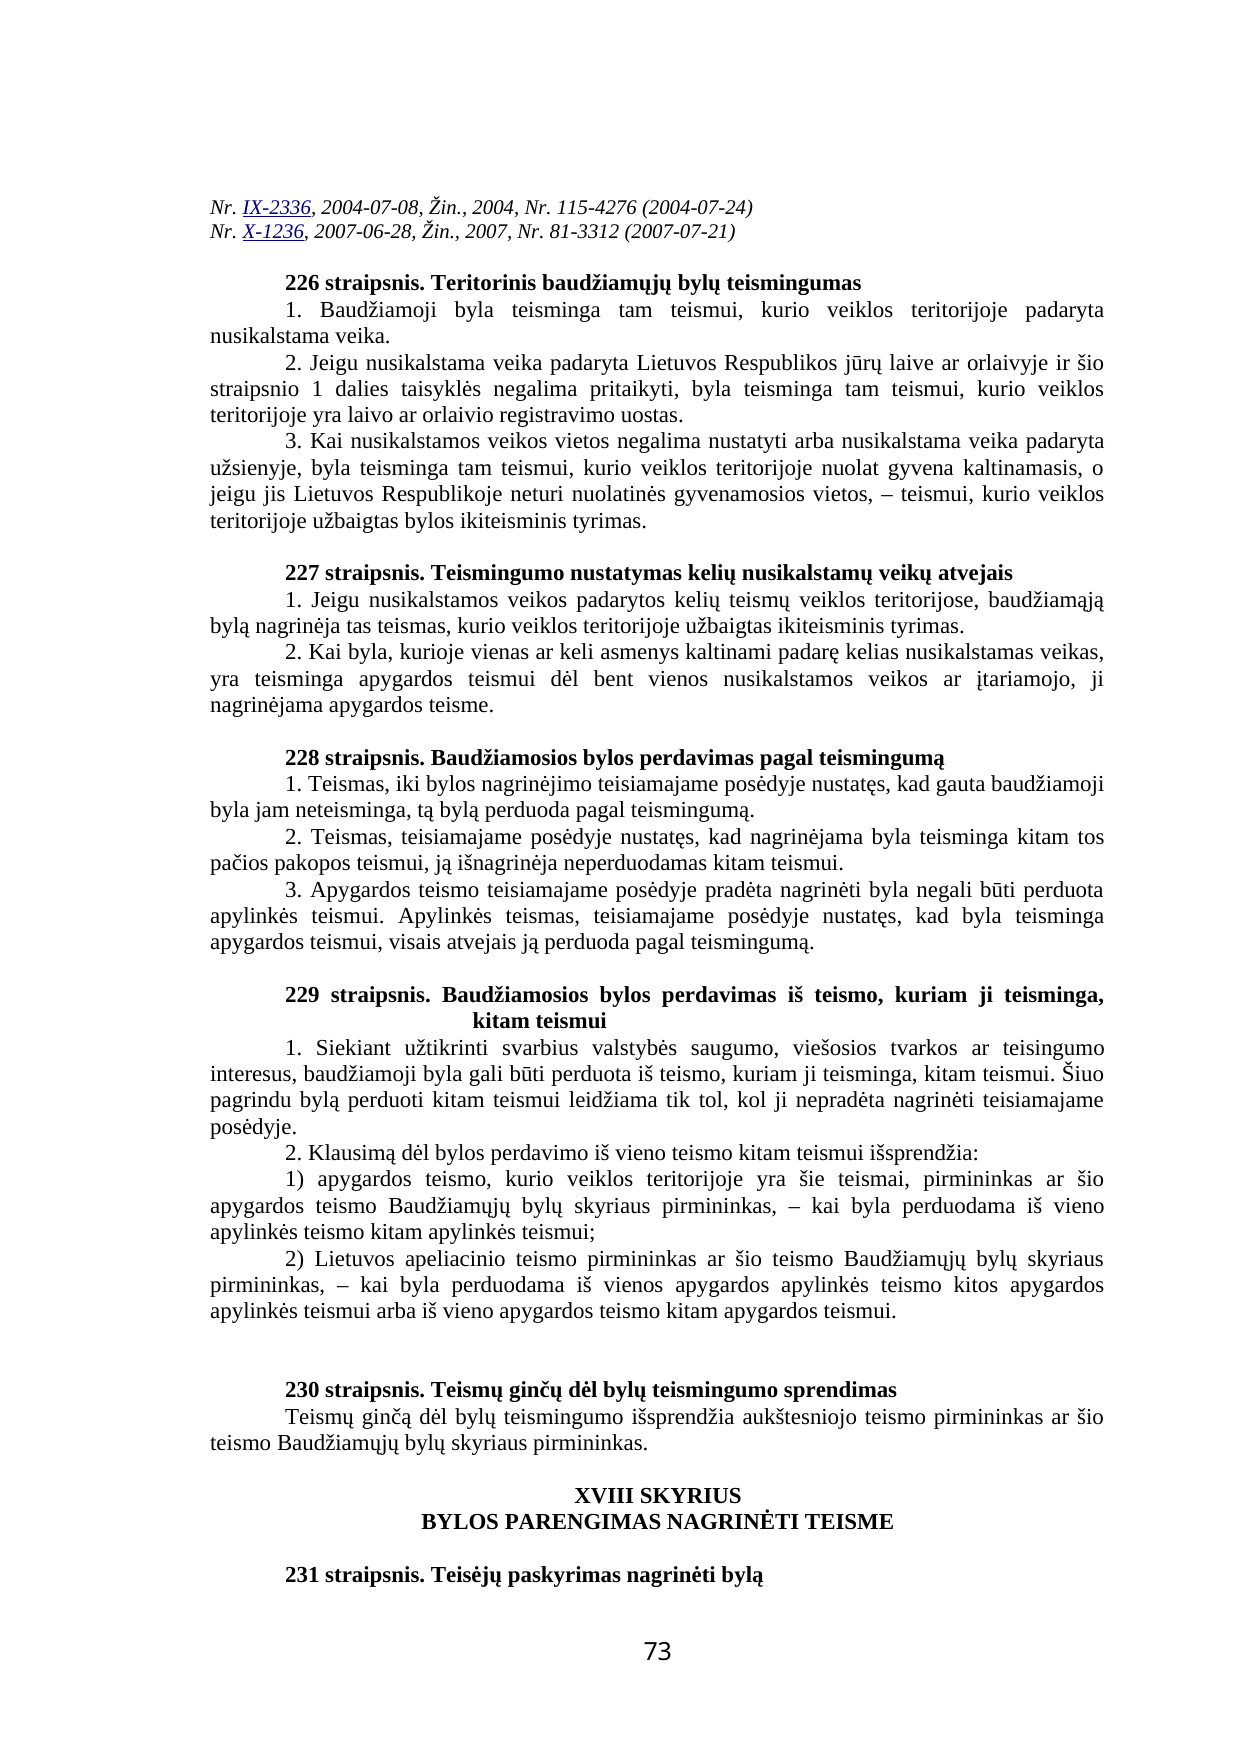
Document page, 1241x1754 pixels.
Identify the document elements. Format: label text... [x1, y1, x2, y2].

text 1. Teismas, iki bylos nagrinėjimo teisiamajame posėdyje nustatęs, kad gauta baudžiamoji byla jam neteisminga, tą bylą perduoda pagal teismingumą. [210, 770, 1106, 823]
text 230 straipsnis. Teismų ginčų dėl bylų teismingumo sprendimas [210, 1376, 1106, 1403]
text 3. Kai nusikalstamos veikos vietos negalima nustatyti arba nusikalstama veika padaryta užsienyje, byla teisminga tam teismui, kurio veiklos teritorijoje nuolat gyvena kaltinamasis, o jeigu jis Lietuvos Respublikoje neturi nuolatinės gyvenamosios vietos, – teismui, kurio veiklos teritorijoje užbaigtas bylos ikiteisminis tyrimas. [210, 428, 1106, 533]
text 1. Siekiant užtikrinti svarbius valstybės saugumo, viešosios tvarkos ar teisingumo interesus, baudžiamoji byla gali būti perduota iš teismo, kuriam ji teisminga, kitam teismui. Šiuo pagrindu bylą perduoti kitam teismui leidžiama tik tol, kol ji nepradėta nagrinėti teisiamajame posėdyje. [210, 1034, 1106, 1139]
text 2. Kai byla, kurioje vienas ar keli asmenys kaltinami padarę kelias nusikalstamas veikas, yra teisminga apygardos teismui dėl bent vienos nusikalstamos veikos ar įtariamojo, ji nagrinėjama apygardos teisme. [210, 638, 1106, 717]
text 228 straipsnis. Baudžiamosios bylos perdavimas pagal teismingumą [210, 744, 1106, 770]
text Bylos parengimas nagrinėti teisme [210, 1508, 1106, 1534]
text Nr. X-1236, 2007-06-28, Žin., 2007, Nr. 81-3312 (2007-07-21) [210, 219, 1106, 243]
text 2. Jeigu nusikalstama veika padaryta Lietuvos Respublikos jūrų laive ar orlaivyje ir šio straipsnio 1 dalies taisyklės negalima pritaikyti, byla teisminga tam teismui, kurio veiklos teritorijoje yra laivo ar orlaivio registravimo uostas. [210, 348, 1106, 428]
text 2. Klausimą dėl bylos perdavimo iš vieno teismo kitam teismui išsprendžia: [210, 1139, 1106, 1166]
text 227 straipsnis. Teismingumo nustatymas kelių nusikalstamų veikų atvejais [285, 559, 1106, 586]
text 2. Teismas, teisiamajame posėdyje nustatęs, kad nagrinėjama byla teisminga kitam tos pačios pakopos teismui, ją išnagrinėja neperduodamas kitam teismui. [210, 823, 1106, 876]
text 1. Baudžiamoji byla teisminga tam teismui, kurio veiklos teritorijoje padaryta nusikalstama veika. [210, 296, 1106, 348]
text 226 straipsnis. Teritorinis baudžiamųjų bylų teismingumas [210, 269, 1106, 296]
text 2) Lietuvos apeliacinio teismo pirmininkas ar šio teismo Baudžiamųjų bylų skyriaus pirmininkas, – kai byla perduodama iš vienos apygardos apylinkės teismo kitos apygardos apylinkės teismui arba iš vieno apygardos teismo kitam apygardos teismui. [210, 1244, 1106, 1324]
text 1) apygardos teismo, kurio veiklos teritorijoje yra šie teismai, pirmininkas ar šio apygardos teismo Baudžiamųjų bylų skyriaus pirmininkas, – kai byla perduodama iš vieno apylinkės teismo kitam apylinkės teismui; [210, 1166, 1106, 1244]
text 3. Apygardos teismo teisiamajame posėdyje pradėta nagrinėti byla negali būti perduota apylinkės teismui. Apylinkės teismas, teisiamajame posėdyje nustatęs, kad byla teisminga apygardos teismui, visais atvejais ją perduoda pagal teismingumą. [210, 876, 1106, 955]
text Teismų ginčą dėl bylų teismingumo išsprendžia aukštesniojo teismo pirmininkas ar šio teismo Baudžiamųjų bylų skyriaus pirmininkas. [210, 1403, 1106, 1455]
text 1. Jeigu nusikalstamos veikos padarytos kelių teismų veiklos teritorijose, baudžiamąją bylą nagrinėja tas teismas, kurio veiklos teritorijoje užbaigtas ikiteisminis tyrimas. [210, 586, 1106, 638]
subtitle XVIII skyrius [210, 1482, 1106, 1508]
text 229 straipsnis. Baudžiamosios bylos perdavimas iš teismo, kuriam ji teisminga, kitam teismui [285, 981, 1106, 1034]
text 231 straipsnis. Teisėjų paskyrimas nagrinėti bylą [210, 1561, 1106, 1587]
text Nr. IX-2336, 2004-07-08, Žin., 2004, Nr. 115-4276 (2004-07-24) [210, 195, 1106, 219]
